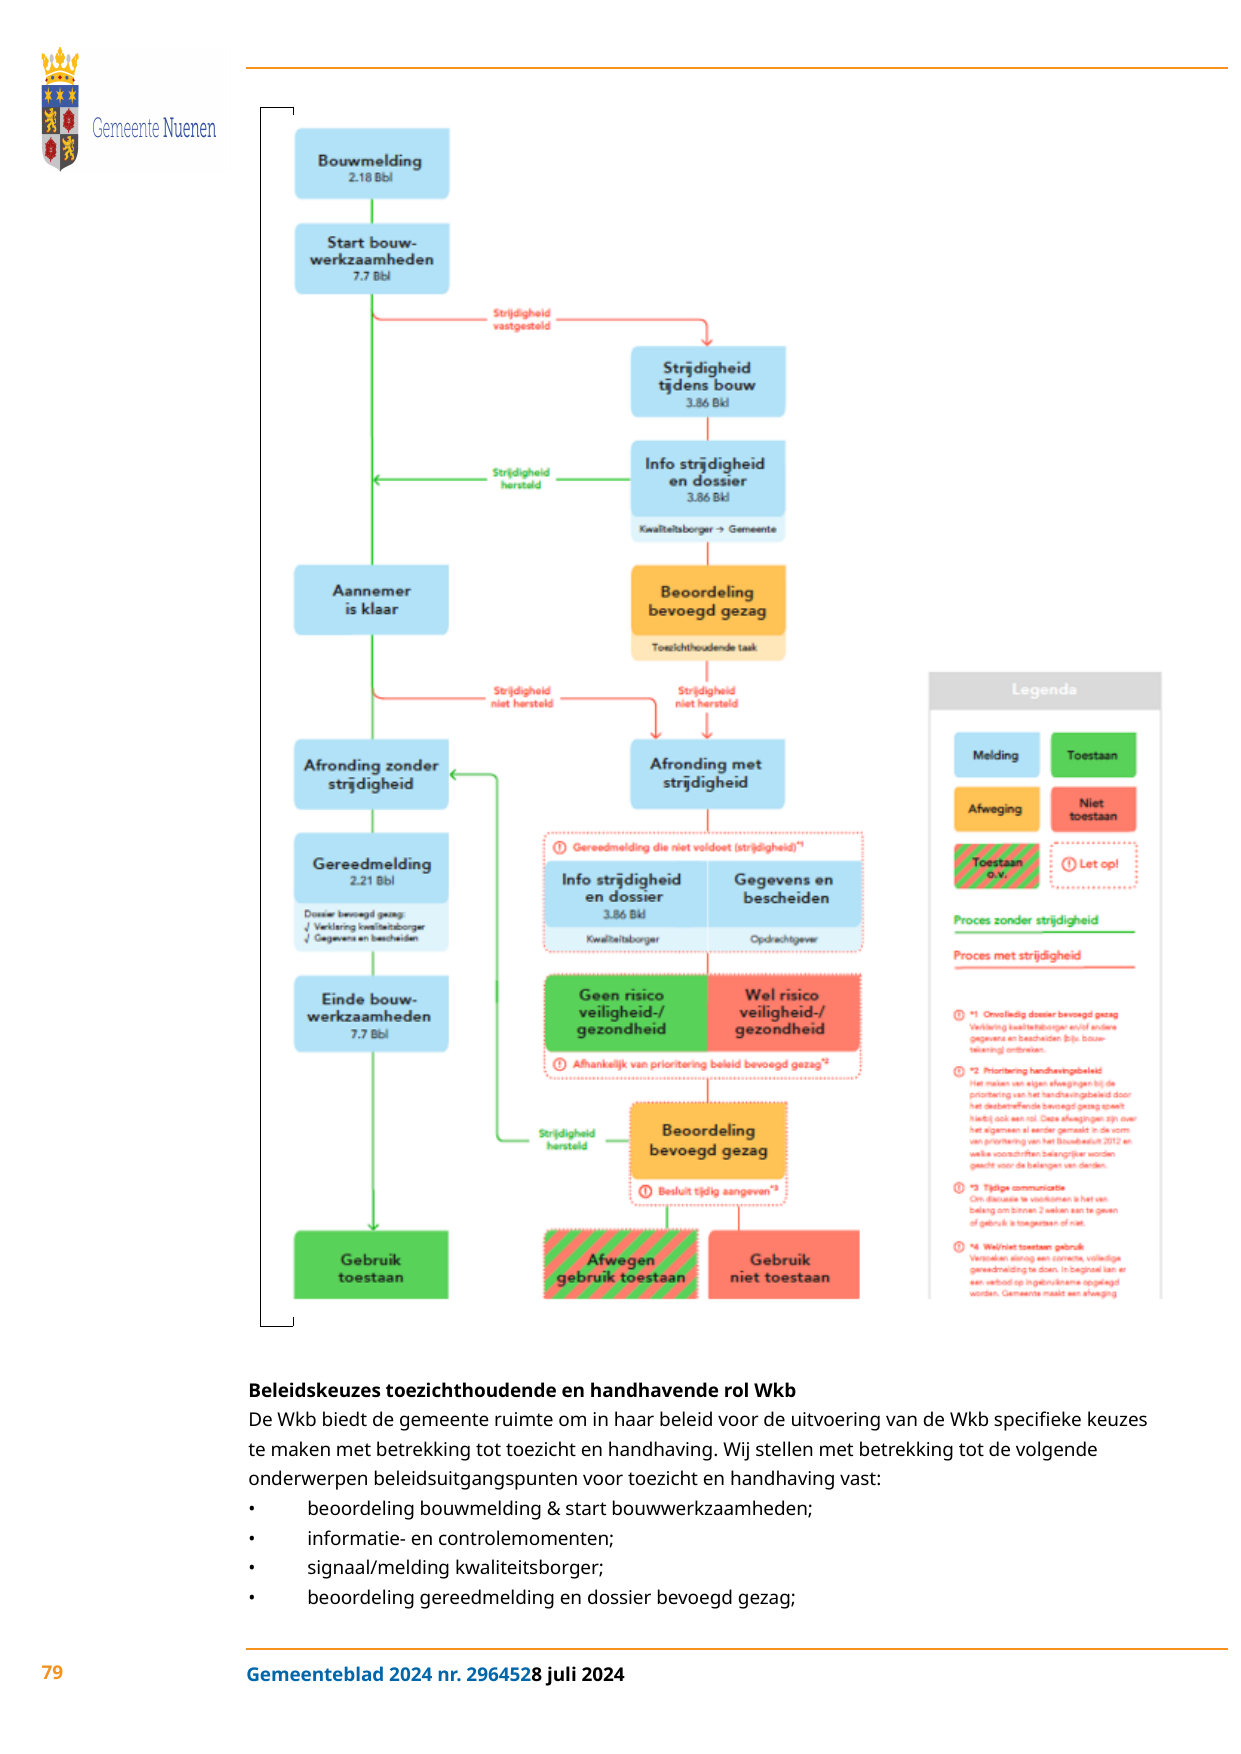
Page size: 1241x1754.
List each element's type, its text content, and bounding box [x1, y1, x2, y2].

text De Wkb biedt de gemeente ruimte om in haar beleid voor de uitvoering van de Wkb specifieke keuzes te maken met betrekking tot toezicht en handhaving. Wij stellen met betrekking tot de volgende onderwerpen beleidsuitgangspunten voor toezicht en handhaving vast: [248, 1406, 1152, 1491]
list signaal/melding kwaliteitsborger; [248, 1554, 1152, 1580]
list informatie- en controlemomenten; [248, 1525, 1152, 1550]
list beoordeling gereedmelding en dossier bevoegd gezag; [248, 1584, 1152, 1609]
picture [268, 115, 1173, 1317]
list beoordeling bouwmelding & start bouwwerkzaamheden; [248, 1495, 1152, 1521]
picture [41, 47, 231, 172]
text Beleidskeuzes toezichthoudende en handhavende rol Wkb [248, 1377, 1152, 1402]
